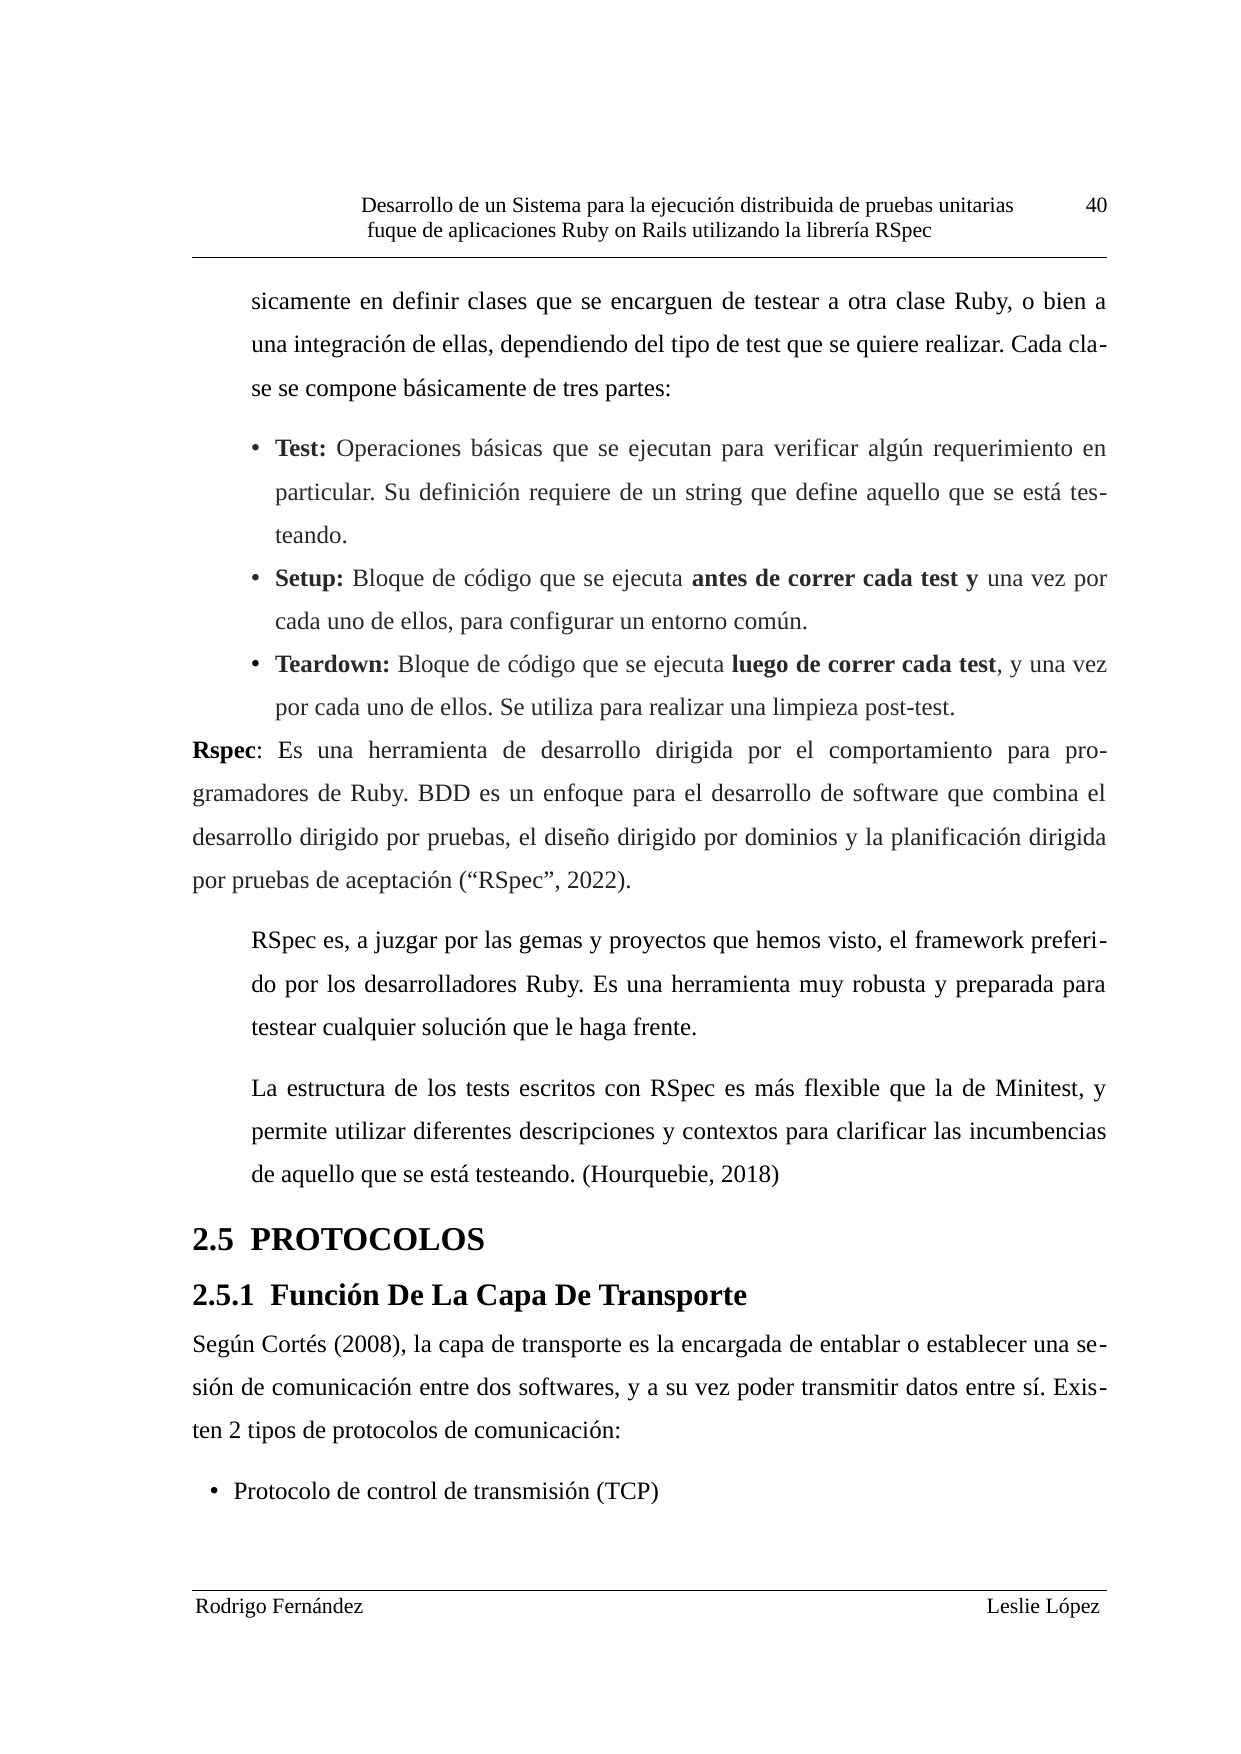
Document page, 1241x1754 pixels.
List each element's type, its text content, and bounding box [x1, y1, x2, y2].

text Según Cortés (2008)⁠, la capa de transporte es la encargada de entablar o establecer una se­sión de comunicación entre dos softwares, y a su vez poder transmitir datos entre sí. Exis­ten 2 tipos de protocolos de comunicación: [192, 1329, 1107, 1444]
list Test: Operaciones básicas que se ejecutan para verificar algún requerimiento en particular. Su definición requiere de un string que define aquello que se está tes­teando. [251, 433, 1107, 548]
subtitle Función de la capa de transporte [192, 1276, 1107, 1312]
subtitle Protocolos [192, 1220, 1107, 1258]
text RSpec es, a juzgar por las gemas y proyectos que hemos visto, el framework preferi­do por los desarrolladores Ruby. Es una herramienta muy robusta y preparada para testear cualquier solución que le haga frente. [251, 926, 1107, 1041]
text La estructura de los tests escritos con RSpec es más flexible que la de Minitest, y permite utilizar diferentes descripciones y contextos para clarificar las incumbencias de aquello que se está testeando. (Hourquebie, 2018)⁠ [251, 1073, 1107, 1188]
list Protocolo de control de transmisión (TCP) [210, 1476, 1107, 1505]
list Setup: Bloque de código que se ejecuta antes de correr cada test y una vez por cada uno de ellos, para configurar un entorno común. [251, 563, 1107, 635]
text sicamente en definir clases que se encarguen de testear a otra clase Ruby, o bien a una integración de ellas, dependiendo del tipo de test que se quiere realizar. Cada cla­se se compone básicamente de tres partes: [251, 286, 1107, 401]
text Rspec: Es una herramienta de desarrollo dirigida por el comportamiento para pro­gramadores de Ruby. BDD es un enfoque para el desarrollo de software que combina el des­arrollo dirigido por pruebas, el diseño dirigido por dominios y la planificación dirigida por pruebas de aceptación (“RSpec”, 2022)⁠. [192, 735, 1107, 893]
list Teardown: Bloque de código que se ejecuta luego de correr cada test, y una vez por cada uno de ellos. Se utiliza para realizar una limpieza post-test. [251, 649, 1107, 721]
